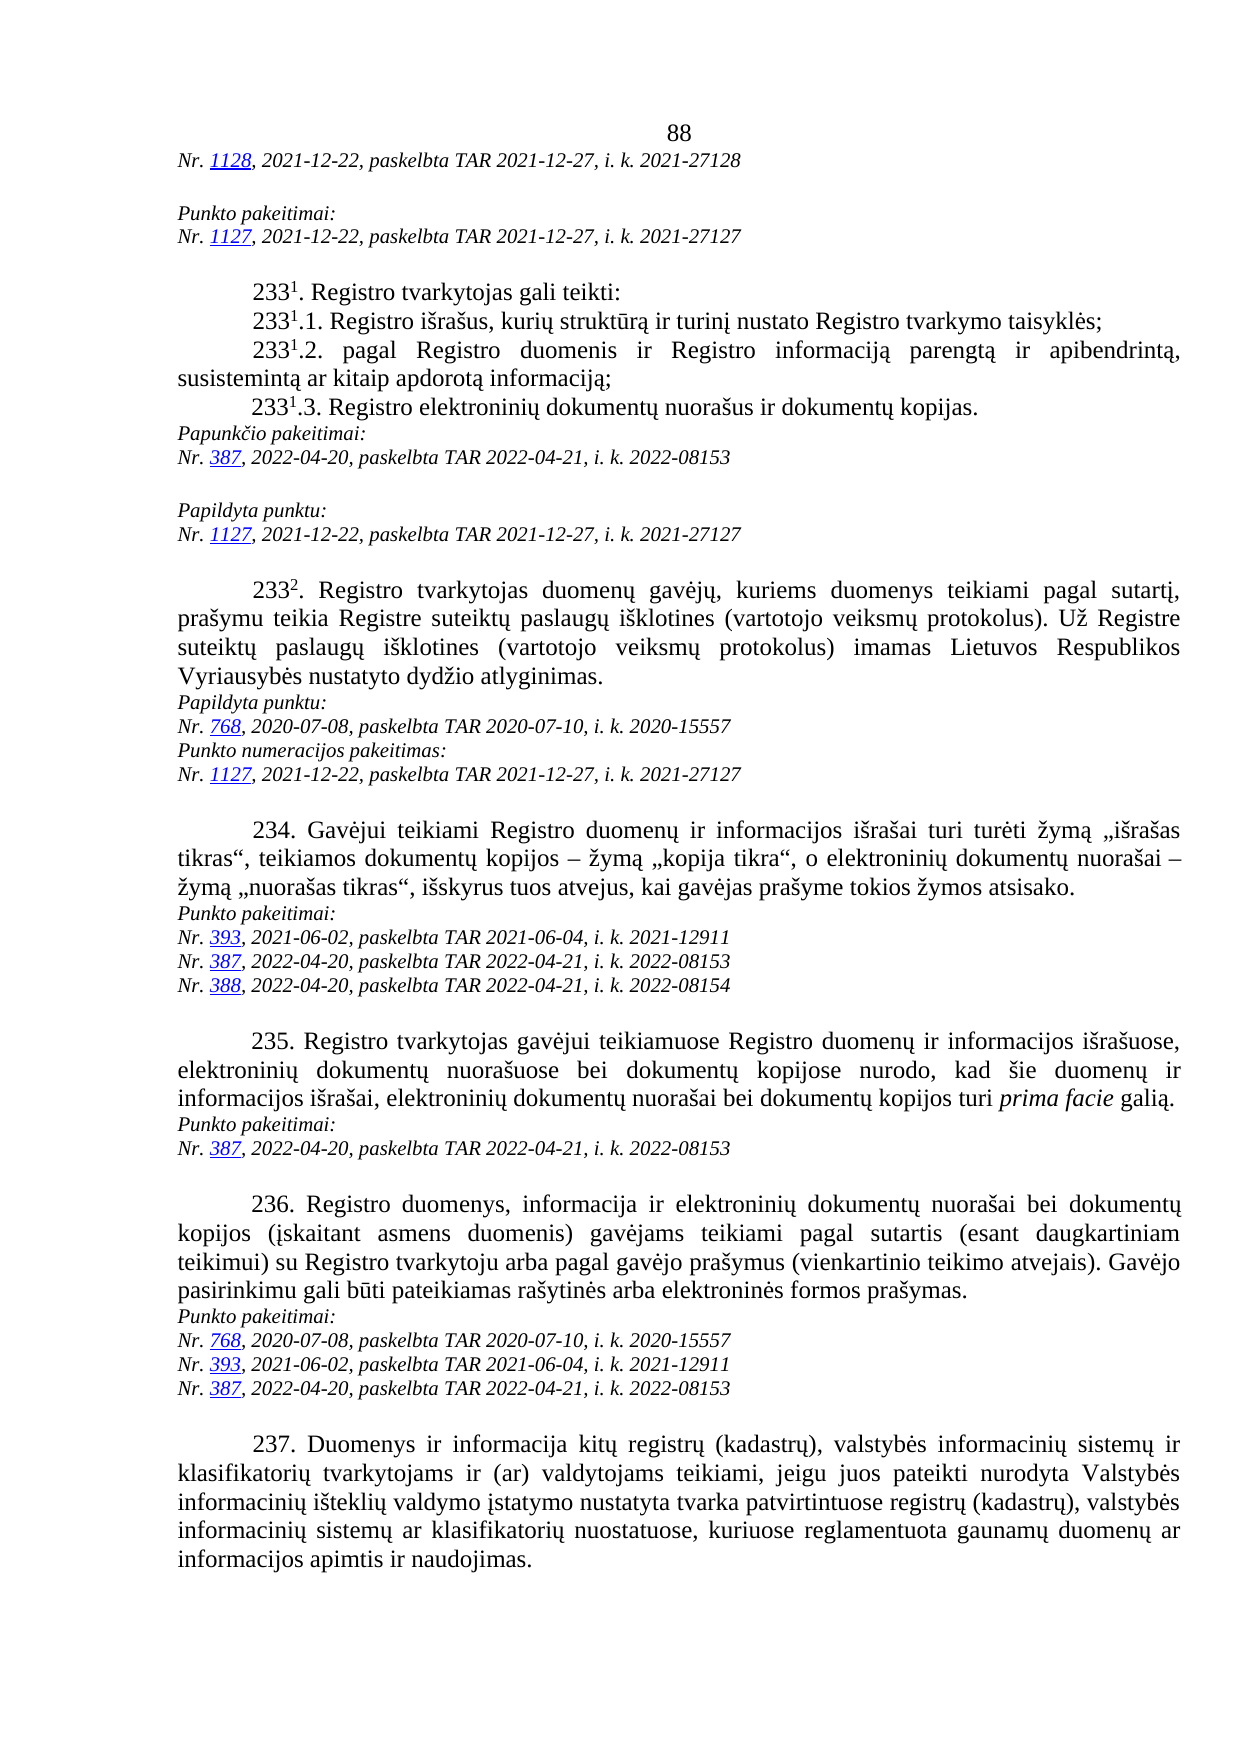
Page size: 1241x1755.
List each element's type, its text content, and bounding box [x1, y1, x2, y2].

text Nr. 1127, 2021-12-22, paskelbta TAR 2021-12-27, i. k. 2021-27127 [177, 522, 1181, 546]
text Nr. 1128, 2021-12-22, paskelbta TAR 2021-12-27, i. k. 2021-27128 [177, 148, 1181, 172]
text 235. Registro tvarkytojas gavėjui teikiamuose Registro duomenų ir informacijos išrašuose, elektroninių dokumentų nuorašuose bei dokumentų kopijose nurodo, kad šie duomenų ir informacijos išrašai, elektroninių dokumentų nuorašai bei dokumentų kopijos turi prima facie galią. [177, 1026, 1181, 1112]
text Papunkčio pakeitimai: [177, 421, 1181, 445]
text Punkto pakeitimai: [177, 1304, 1181, 1328]
text Papildyta punktu: [177, 690, 1181, 714]
text 234. Gavėjui teikiami Registro duomenų ir informacijos išrašai turi turėti žymą „išrašas tikras“, teikiamos dokumentų kopijos – žymą „kopija tikra“, o elektroninių dokumentų nuorašai – žymą „nuorašas tikras“, išskyrus tuos atvejus, kai gavėjas prašyme tokios žymos atsisako. [177, 815, 1181, 901]
text 2331.2. pagal Registro duomenis ir Registro informaciją parengtą ir apibendrintą, susistemintą ar kitaip apdorotą informaciją; [177, 335, 1181, 392]
text Punkto pakeitimai: [177, 901, 1181, 925]
text Nr. 768, 2020-07-08, paskelbta TAR 2020-07-10, i. k. 2020-15557 [177, 1328, 1181, 1352]
text Punkto numeracijos pakeitimas: [177, 738, 1181, 762]
text Nr. 393, 2021-06-02, paskelbta TAR 2021-06-04, i. k. 2021-12911 [177, 925, 1181, 949]
text Nr. 387, 2022-04-20, paskelbta TAR 2022-04-21, i. k. 2022-08153 [177, 1136, 1181, 1160]
text Nr. 1127, 2021-12-22, paskelbta TAR 2021-12-27, i. k. 2021-27127 [177, 762, 1181, 786]
text Papildyta punktu: [177, 498, 1181, 522]
text Nr. 768, 2020-07-08, paskelbta TAR 2020-07-10, i. k. 2020-15557 [177, 714, 1181, 738]
text Nr. 387, 2022-04-20, paskelbta TAR 2022-04-21, i. k. 2022-08153 [177, 1376, 1181, 1400]
text 2331.1. Registro išrašus, kurių struktūrą ir turinį nustato Registro tvarkymo taisyklės; [177, 306, 1181, 335]
text 2332. Registro tvarkytojas duomenų gavėjų, kuriems duomenys teikiami pagal sutartį, prašymu teikia Registre suteiktų paslaugų išklotines (vartotojo veiksmų protokolus). Už Registre suteiktų paslaugų išklotines (vartotojo veiksmų protokolus) imamas Lietuvos Respublikos Vyriausybės nustatyto dydžio atlyginimas. [177, 575, 1181, 690]
text 236. Registro duomenys, informacija ir elektroninių dokumentų nuorašai bei dokumentų kopijos (įskaitant asmens duomenis) gavėjams teikiami pagal sutartis (esant daugkartiniam teikimui) su Registro tvarkytoju arba pagal gavėjo prašymus (vienkartinio teikimo atvejais). Gavėjo pasirinkimu gali būti pateikiamas rašytinės arba elektroninės formos prašymas. [177, 1189, 1181, 1304]
text Nr. 387, 2022-04-20, paskelbta TAR 2022-04-21, i. k. 2022-08153 [177, 949, 1181, 973]
text 2331. Registro tvarkytojas gali teikti: [177, 277, 1181, 306]
text Nr. 1127, 2021-12-22, paskelbta TAR 2021-12-27, i. k. 2021-27127 [177, 224, 1181, 248]
text 237. Duomenys ir informacija kitų registrų (kadastrų), valstybės informacinių sistemų ir klasifikatorių tvarkytojams ir (ar) valdytojams teikiami, jeigu juos pateikti nurodyta Valstybės informacinių išteklių valdymo įstatymo nustatyta tvarka patvirtintuose registrų (kadastrų), valstybės informacinių sistemų ar klasifikatorių nuostatuose, kuriuose reglamentuota gaunamų duomenų ar informacijos apimtis ir naudojimas. [177, 1429, 1181, 1573]
text Nr. 387, 2022-04-20, paskelbta TAR 2022-04-21, i. k. 2022-08153 [177, 445, 1181, 469]
text 2331.3. Registro elektroninių dokumentų nuorašus ir dokumentų kopijas. [177, 392, 1181, 421]
text Punkto pakeitimai: [177, 200, 1181, 224]
text Nr. 393, 2021-06-02, paskelbta TAR 2021-06-04, i. k. 2021-12911 [177, 1352, 1181, 1376]
text Punkto pakeitimai: [177, 1112, 1181, 1136]
text Nr. 388, 2022-04-20, paskelbta TAR 2022-04-21, i. k. 2022-08154 [177, 973, 1181, 997]
